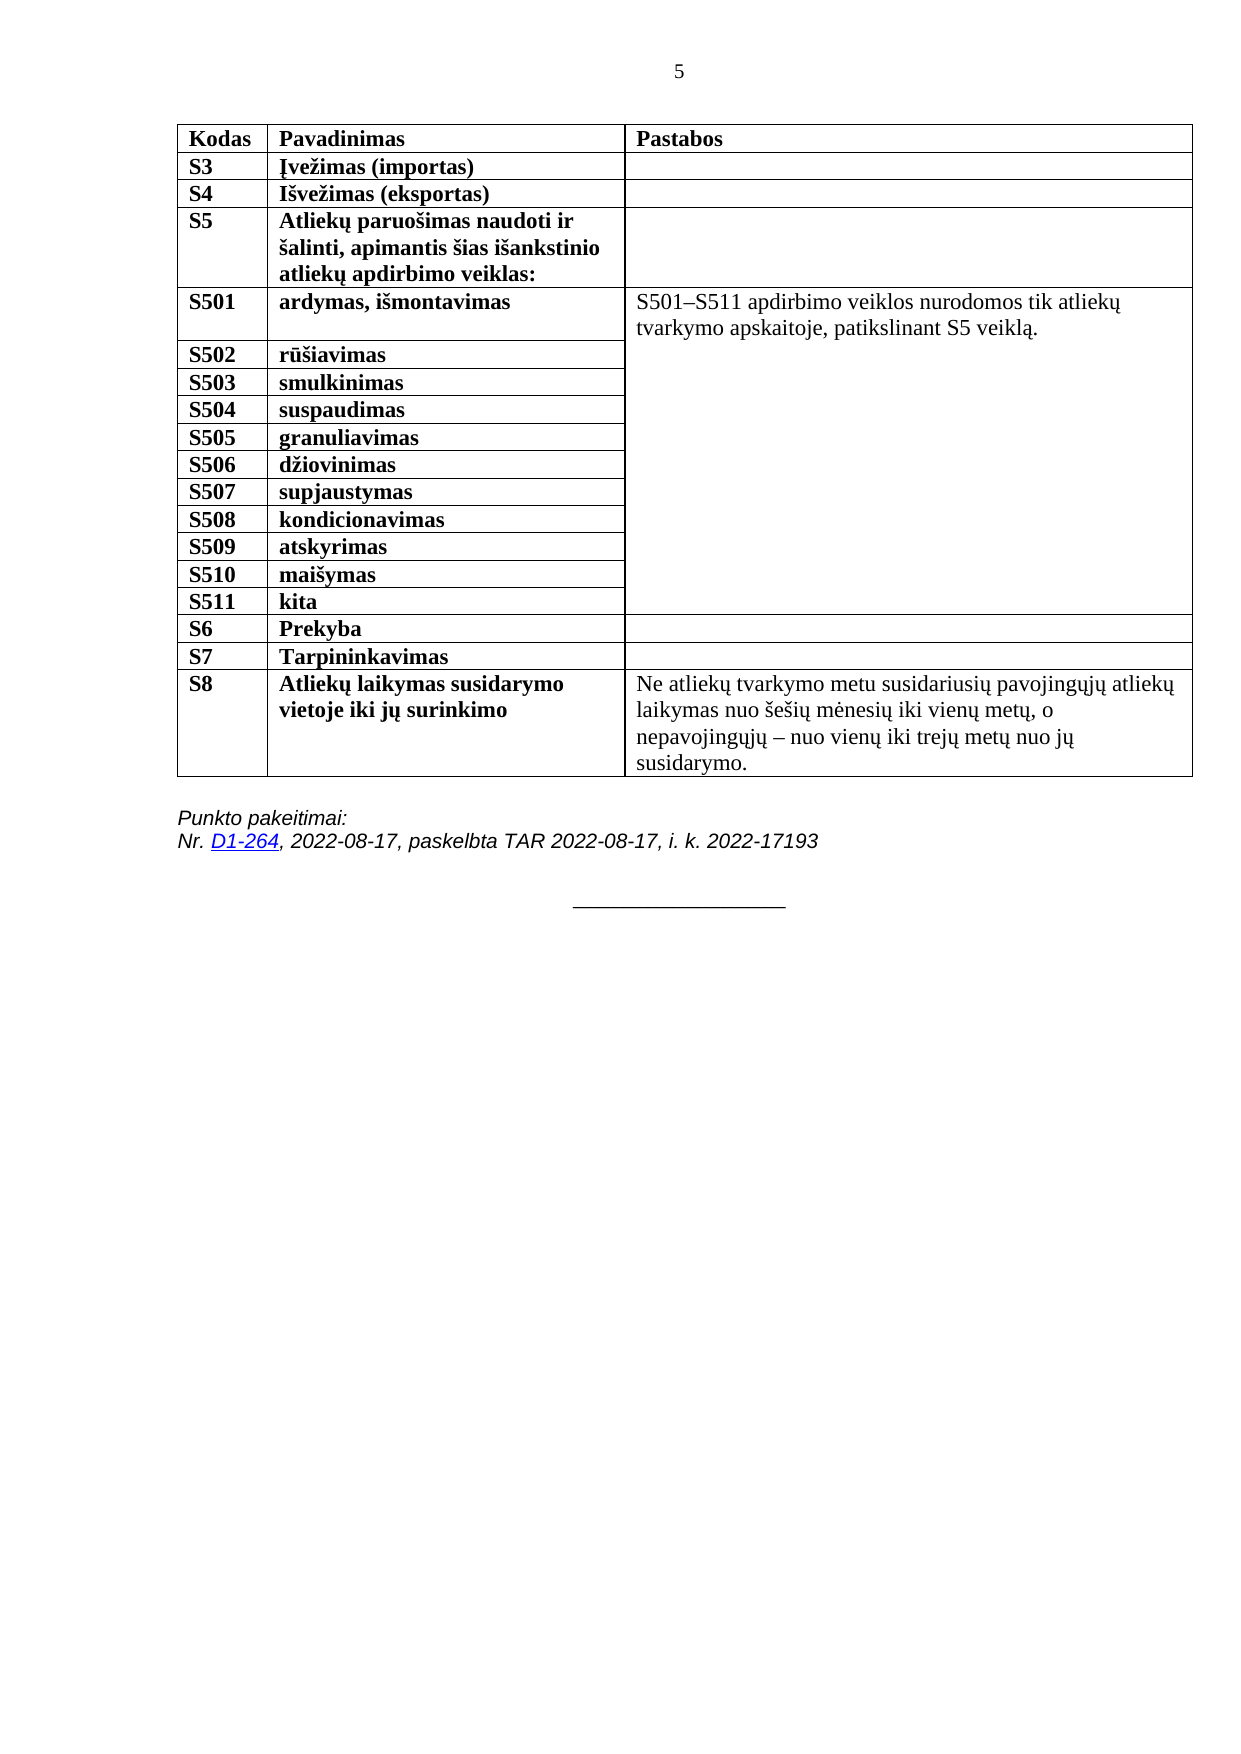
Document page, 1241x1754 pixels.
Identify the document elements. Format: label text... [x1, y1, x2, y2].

table_cell [626, 478, 1192, 505]
table_cell kita [268, 588, 624, 614]
table_cell S510 [178, 561, 267, 587]
table_cell Ne atliekų tvarkymo metu susidariusių pavojingųjų atliekų laikymas nuo šešių mėnesių iki vienų metų, o nepavojingųjų – nuo vienų iki trejų metų nuo jų susidarymo. [626, 670, 1192, 776]
table_cell S3 [178, 153, 267, 179]
table_cell Įvežimas (importas) [268, 153, 624, 179]
table_cell S508 [178, 506, 267, 532]
table_cell [626, 395, 1192, 423]
table_cell [626, 368, 1192, 395]
text Nr. D1-264, 2022-08-17, paskelbta TAR 2022-08-17, i. k. 2022-17193 [177, 829, 1181, 853]
text _________________ [177, 882, 1181, 911]
table_cell S501–S511 apdirbimo veiklos nurodomos tik atliekų tvarkymo apskaitoje, patikslinant S5 veiklą. [626, 288, 1192, 340]
table_cell [626, 505, 1192, 532]
table_cell [626, 340, 1192, 368]
table_cell S511 [178, 588, 267, 614]
table_cell Tarpininkavimas [268, 643, 624, 669]
table_cell S504 [178, 396, 267, 423]
table_cell S509 [178, 533, 267, 559]
table_cell Atliekų laikymas susidarymo vietoje iki jų surinkimo [268, 670, 624, 776]
table_cell S5 [178, 208, 267, 287]
table_cell [626, 643, 1192, 669]
table_cell S501 [178, 288, 267, 340]
table_cell S4 [178, 180, 267, 207]
table_cell S7 [178, 643, 267, 669]
table_cell granuliavimas [268, 424, 624, 450]
table_cell smulkinimas [268, 369, 624, 395]
table_cell S505 [178, 424, 267, 450]
text Punkto pakeitimai: [177, 805, 1181, 829]
table_cell Prekyba [268, 615, 624, 642]
table_cell S503 [178, 369, 267, 395]
table_cell S8 [178, 670, 267, 776]
table_cell S6 [178, 615, 267, 642]
table_cell maišymas [268, 561, 624, 587]
table_header Pastabos [626, 125, 1192, 152]
table_header Pavadinimas [268, 125, 624, 152]
table_cell [626, 153, 1192, 179]
table_cell [626, 450, 1192, 477]
table_cell [626, 180, 1192, 207]
table_cell [626, 532, 1192, 559]
table_cell atskyrimas [268, 533, 624, 559]
table_cell kondicionavimas [268, 506, 624, 532]
table_cell [626, 560, 1192, 587]
table_header Kodas [178, 125, 267, 152]
table_cell [626, 615, 1192, 642]
table_cell rūšiavimas [268, 341, 624, 368]
table_cell Atliekų paruošimas naudoti ir šalinti, apimantis šias išankstinio atliekų apdirbimo veiklas: [268, 208, 624, 287]
table_cell Išvežimas (eksportas) [268, 180, 624, 207]
table_cell S502 [178, 341, 267, 368]
table_cell supjaustymas [268, 479, 624, 505]
table_cell [626, 423, 1192, 450]
table_cell S506 [178, 451, 267, 477]
table_cell ardymas, išmontavimas [268, 288, 624, 340]
table_cell džiovinimas [268, 451, 624, 477]
table_cell [626, 587, 1192, 614]
table_cell S507 [178, 479, 267, 505]
table_cell suspaudimas [268, 396, 624, 423]
table_cell [626, 208, 1192, 287]
